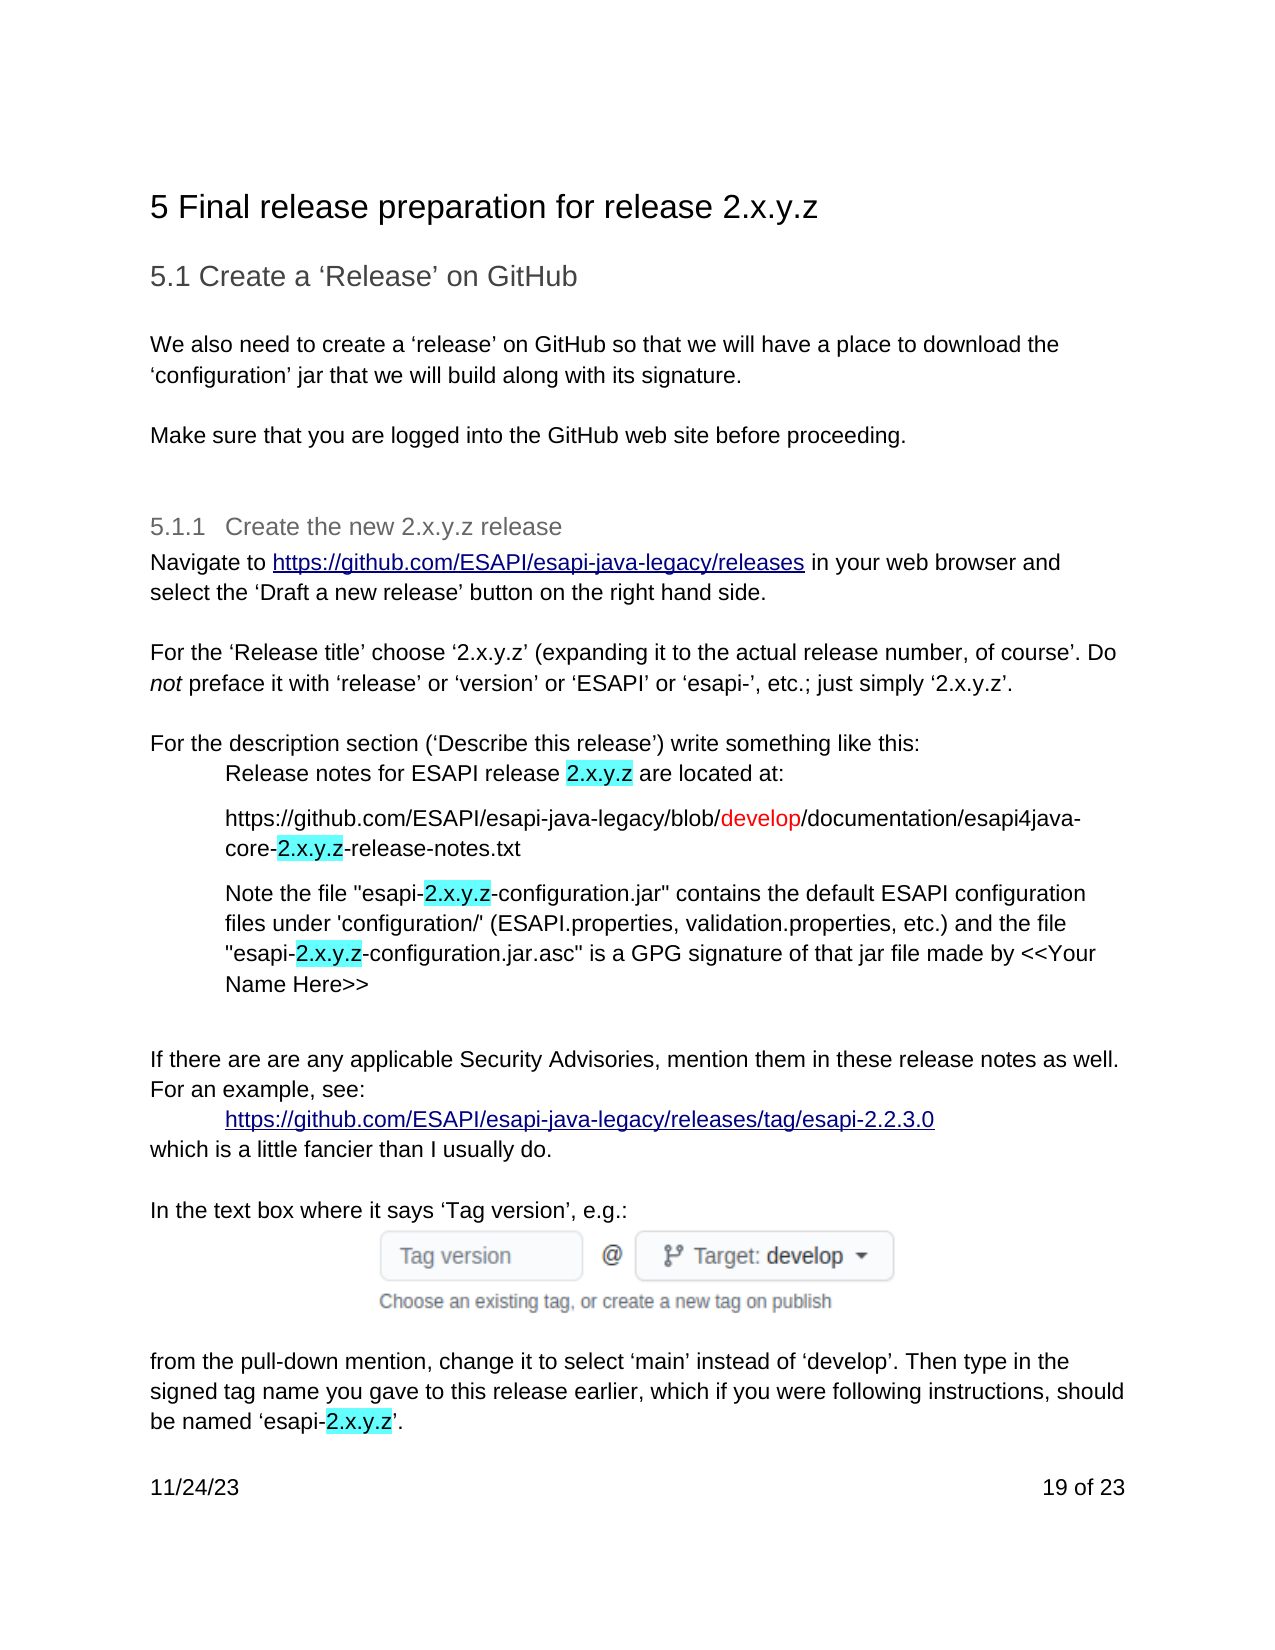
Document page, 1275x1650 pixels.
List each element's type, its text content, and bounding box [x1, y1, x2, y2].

text For the ‘Release title’ choose ‘2.x.y.z’ (expanding it to the actual release number, of course’. Do not preface it with ‘release’ or ‘version’ or ‘ESAPI’ or ‘esapi-’, etc.; just simply ‘2.x.y.z’. [150, 639, 1125, 696]
text Make sure that you are logged into the GitHub web site before proceeding. [150, 422, 1125, 448]
subtitle Create the new 2.x.y.z release [150, 512, 1125, 540]
picture [374, 1226, 901, 1321]
text We also need to create a ‘release’ on GitHub so that we will have a place to download the ‘configuration’ jar that we will build along with its signature. [150, 331, 1125, 388]
text For the description section (‘Describe this release’) write something like this: [150, 730, 1125, 756]
text If there are are any applicable Security Advisories, mention them in these release notes as well. For an example, see: [150, 1046, 1125, 1102]
text In the text box where it says ‘Tag version’, e.g.: [150, 1197, 1125, 1223]
text which is a little fancier than I usually do. [150, 1136, 1125, 1162]
text Release notes for ESAPI release 2.x.y.z are located at: [225, 760, 1125, 786]
text Navigate to https://github.com/ESAPI/esapi-java-legacy/releases in your web browser and select the ‘Draft a new release’ button on the right hand side. [150, 549, 1125, 605]
subtitle Final release preparation for release 2.x.y.z [150, 187, 1125, 226]
text https://github.com/ESAPI/esapi-java-legacy/blob/develop/documentation/esapi4java-core-2.x.y.z-release-notes.txt [225, 805, 1125, 861]
text Note the file "esapi-2.x.y.z-configuration.jar" contains the default ESAPI configuration files under 'configuration/' (ESAPI.properties, validation.properties, etc.) and the file "esapi-2.x.y.z-configuration.jar.asc" is a GPG signature of that jar file made by <<Your Name Here>> [225, 880, 1125, 997]
subtitle Create a ‘Release’ on GitHub [150, 259, 1125, 293]
text from the pull-down mention, change it to select ‘main’ instead of ‘develop’. Then type in the signed tag name you gave to this release earlier, which if you were following instructions, should be named ‘esapi-2.x.y.z’. [150, 1348, 1125, 1434]
text https://github.com/ESAPI/esapi-java-legacy/releases/tag/esapi-2.2.3.0 [225, 1106, 1125, 1132]
